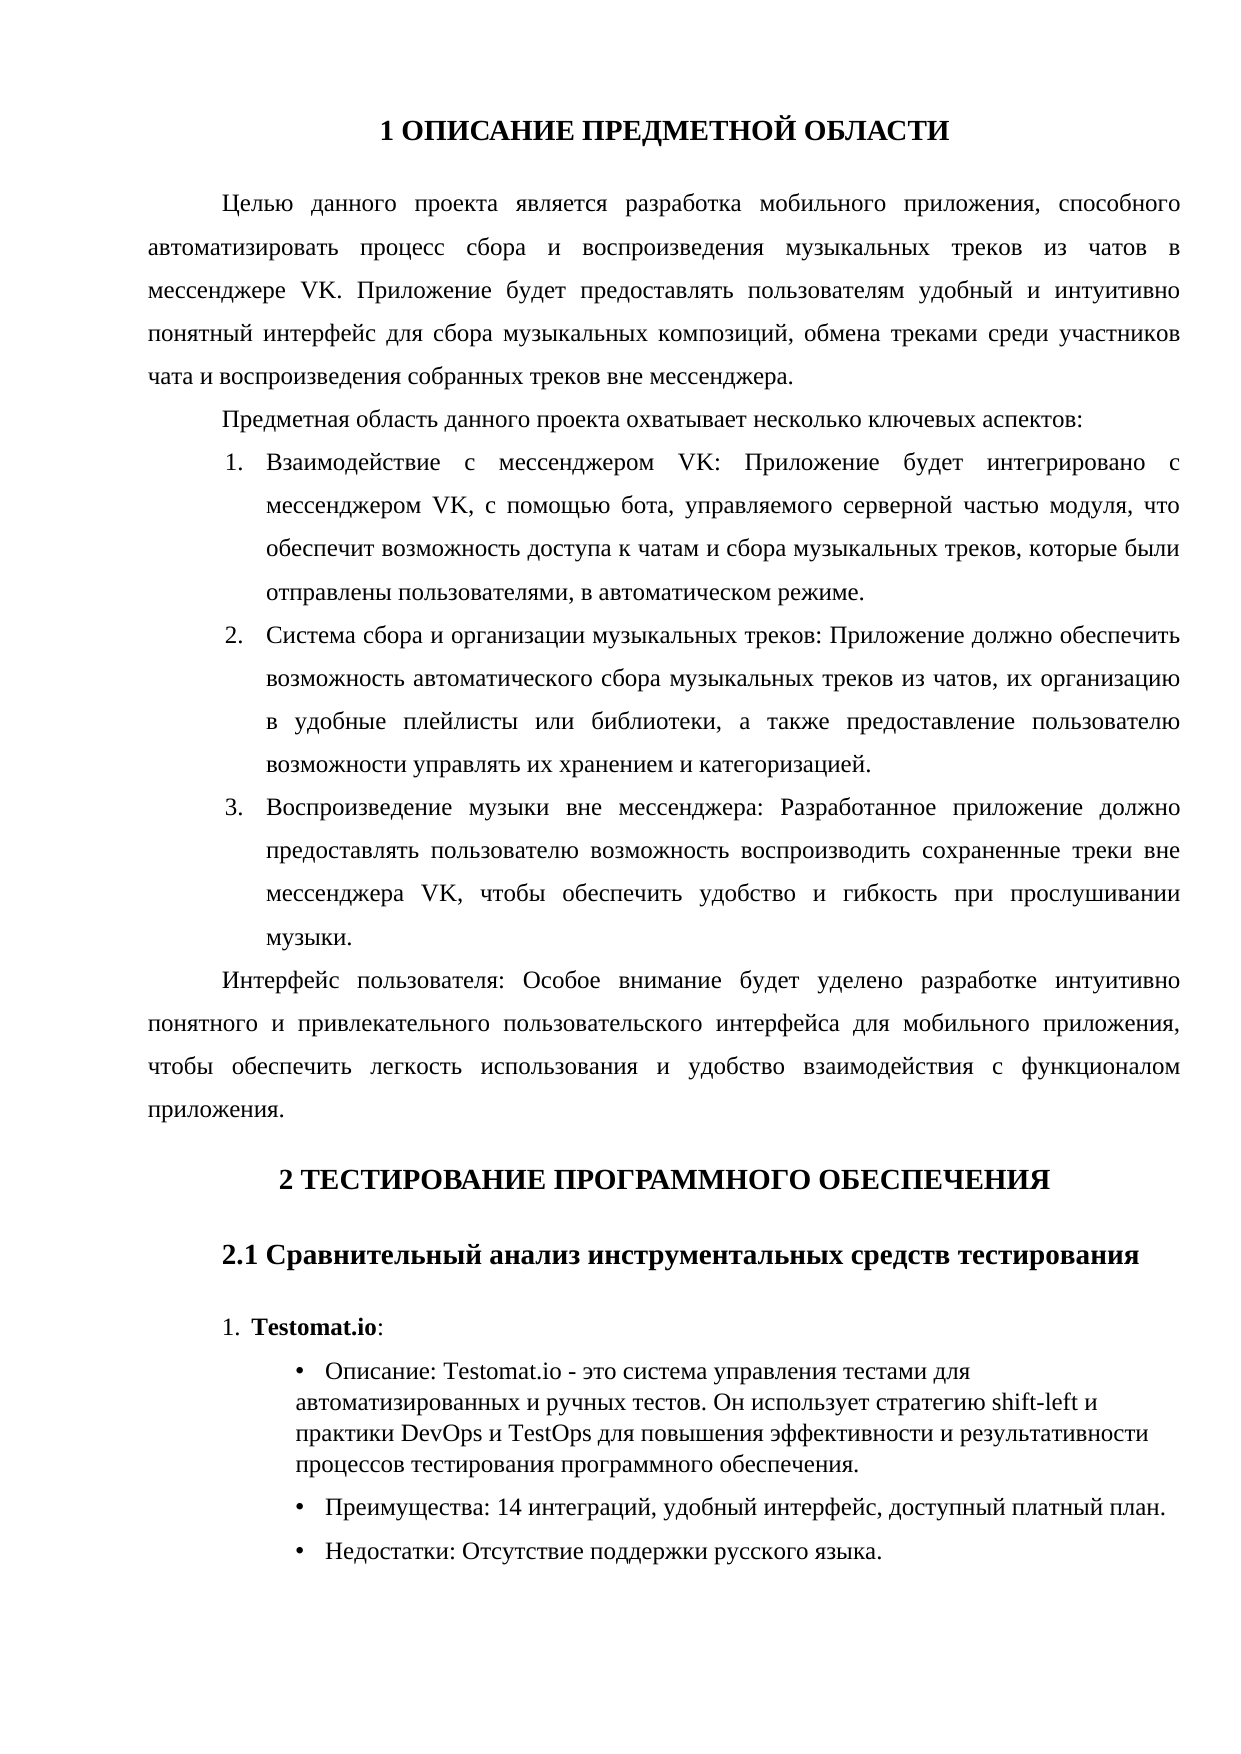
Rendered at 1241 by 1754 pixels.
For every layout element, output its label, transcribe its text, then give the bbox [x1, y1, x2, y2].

text Интерфейс пользователя: Особое внимание будет уделено разработке интуитивно понятного и привлекательного пользовательского интерфейса для мобильного приложения, чтобы обеспечить легкость использования и удобство взаимодействия с функционалом приложения. [148, 965, 1181, 1123]
subtitle 1 Описание предметной области [148, 113, 1181, 147]
list Воспроизведение музыки вне мессенджера: Разработанное приложение должно предоставлять пользователю возможность воспроизводить сохраненные треки вне мессенджера VK, чтобы обеспечить удобство и гибкость при прослушивании музыки. [224, 792, 1181, 950]
list Недостатки: Отсутствие поддержки русского языка. [266, 1536, 1181, 1565]
subtitle 2.1 Сравнительный анализ инструментальных средств тестирования [222, 1237, 1181, 1271]
list Testomat.io: [192, 1312, 1181, 1341]
list Преимущества: 14 интеграций, удобный интерфейс, доступный платный план. [266, 1492, 1181, 1521]
list Взаимодействие с мессенджером VK: Приложение будет интегрировано с мессенджером VK, с помощью бота, управляемого серверной частью модуля, что обеспечит возможность доступа к чатам и сбора музыкальных треков, которые были отправлены пользователями, в автоматическом режиме. [224, 447, 1181, 605]
list Система сбора и организации музыкальных треков: Приложение должно обеспечить возможность автоматического сбора музыкальных треков из чатов, их организацию в удобные плейлисты или библиотеки, а также предоставление пользователю возможности управлять их хранением и категоризацией. [224, 620, 1181, 778]
list Описание: Testomat.io - это система управления тестами для автоматизированных и ручных тестов. Он использует стратегию shift-left и практики DevOps и TestOps для повышения эффективности и результативности процессов тестирования программного обеспечения. [266, 1356, 1181, 1478]
text Предметная область данного проекта охватывает несколько ключевых аспектов: [148, 404, 1181, 433]
subtitle 2 Тестирование программного обеспечения [148, 1162, 1181, 1196]
text Целью данного проекта является разработка мобильного приложения, способного автоматизировать процесс сбора и воспроизведения музыкальных треков из чатов в мессенджере VK. Приложение будет предоставлять пользователям удобный и интуитивно понятный интерфейс для сбора музыкальных композиций, обмена треками среди участников чата и воспроизведения собранных треков вне мессенджера. [148, 188, 1181, 390]
